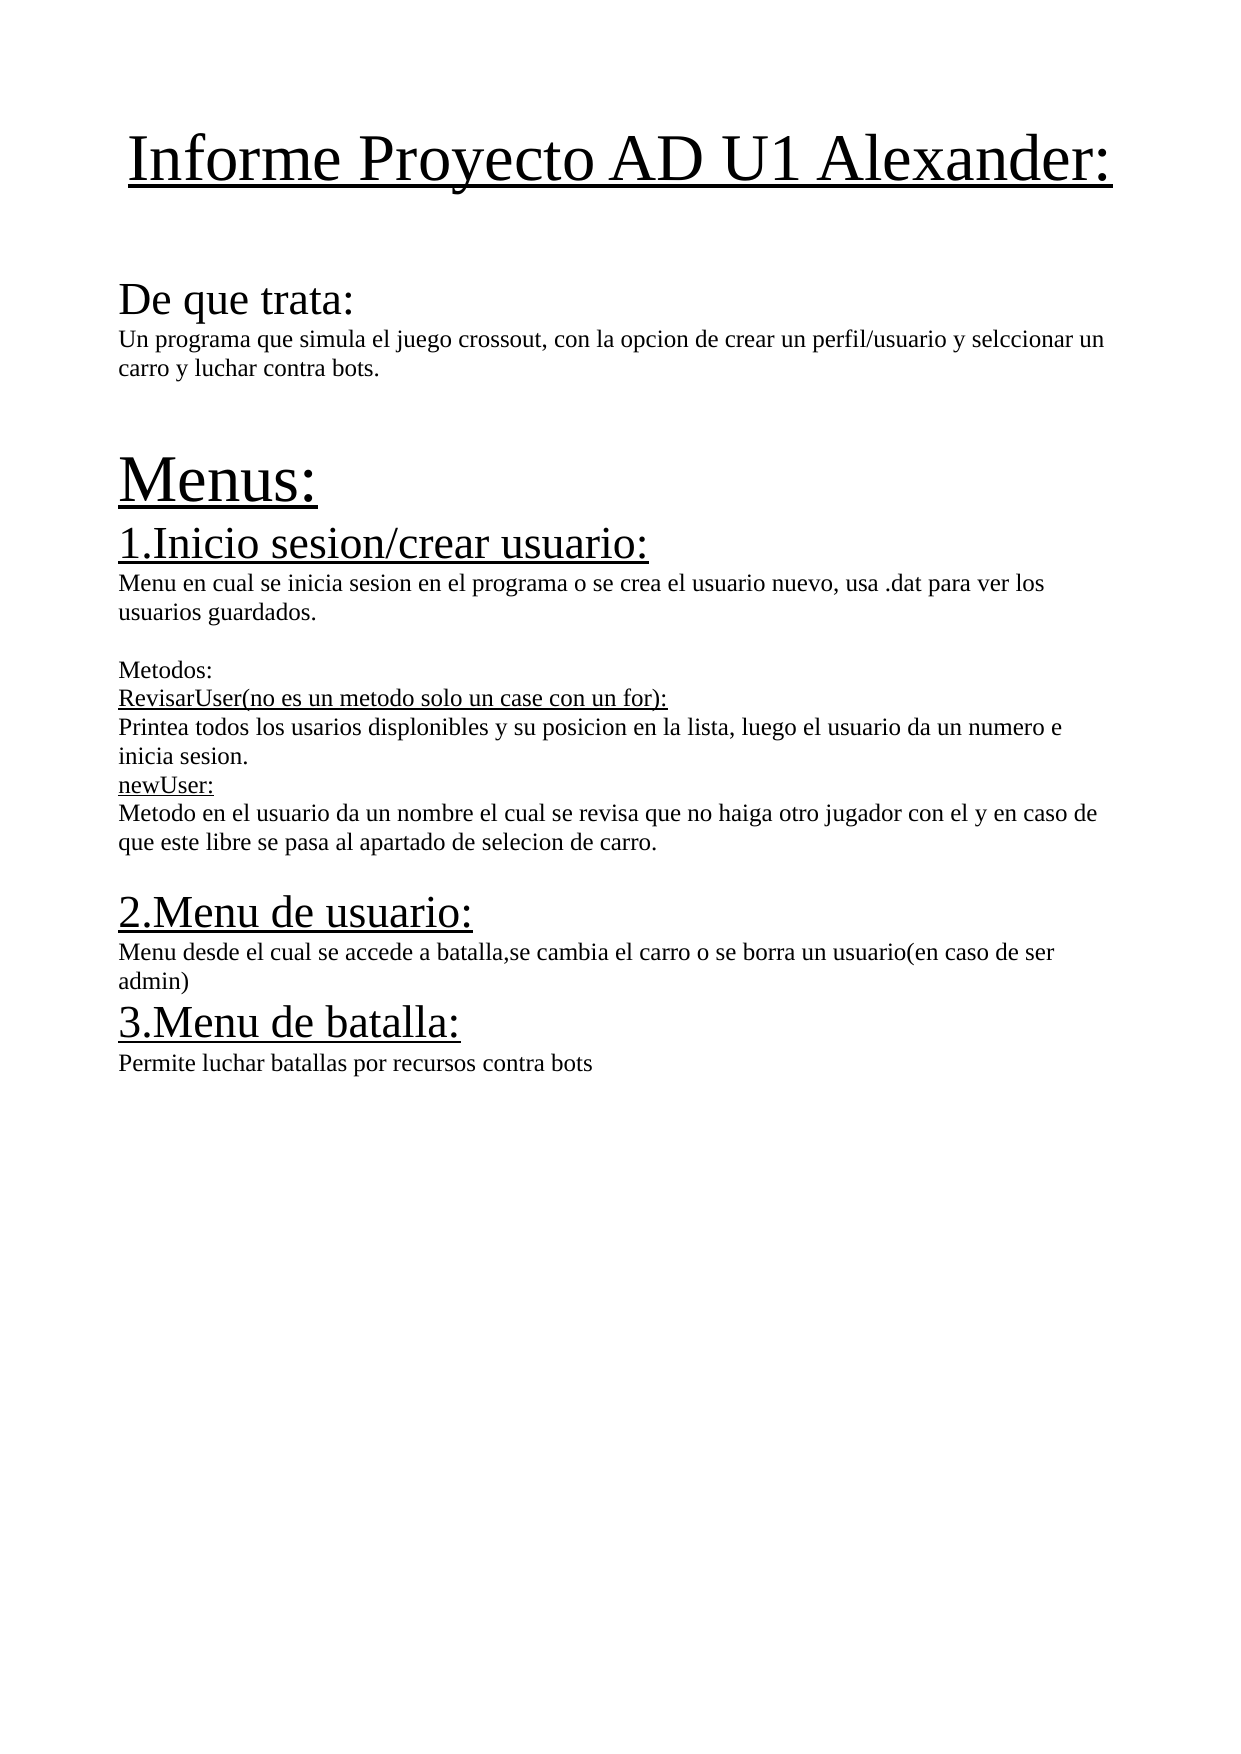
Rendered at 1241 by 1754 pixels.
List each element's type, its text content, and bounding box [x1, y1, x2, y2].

text 3.Menu de batalla: [118, 995, 1122, 1048]
text Metodo en el usuario da un nombre el cual se revisa que no haiga otro jugador con el y en caso de que este libre se pasa al apartado de selecion de carro. [118, 798, 1122, 856]
text De que trata: [118, 271, 1122, 324]
text Metodos: [118, 655, 1122, 683]
text 2.Menu de usuario: [118, 885, 1122, 937]
text Un programa que simula el juego crossout, con la opcion de crear un perfil/usuario y selccionar un carro y luchar contra bots. [118, 324, 1122, 382]
text newUser: [118, 770, 1122, 798]
text Printea todos los usarios displonibles y su posicion en la lista, luego el usuario da un numero e inicia sesion. [118, 712, 1122, 770]
text Permite luchar batallas por recursos contra bots [118, 1048, 1122, 1076]
text 1.Inicio sesion/crear usuario: [118, 516, 1122, 568]
text Menu en cual se inicia sesion en el programa o se crea el usuario nuevo, usa .dat para ver los usuarios guardados. [118, 568, 1122, 626]
text Menus: [118, 439, 1122, 516]
text Informe Proyecto AD U1 Alexander: [118, 118, 1122, 195]
text RevisarUser(no es un metodo solo un case con un for): [118, 683, 1122, 712]
text Menu desde el cual se accede a batalla,se cambia el carro o se borra un usuario(en caso de ser admin) [118, 937, 1122, 995]
